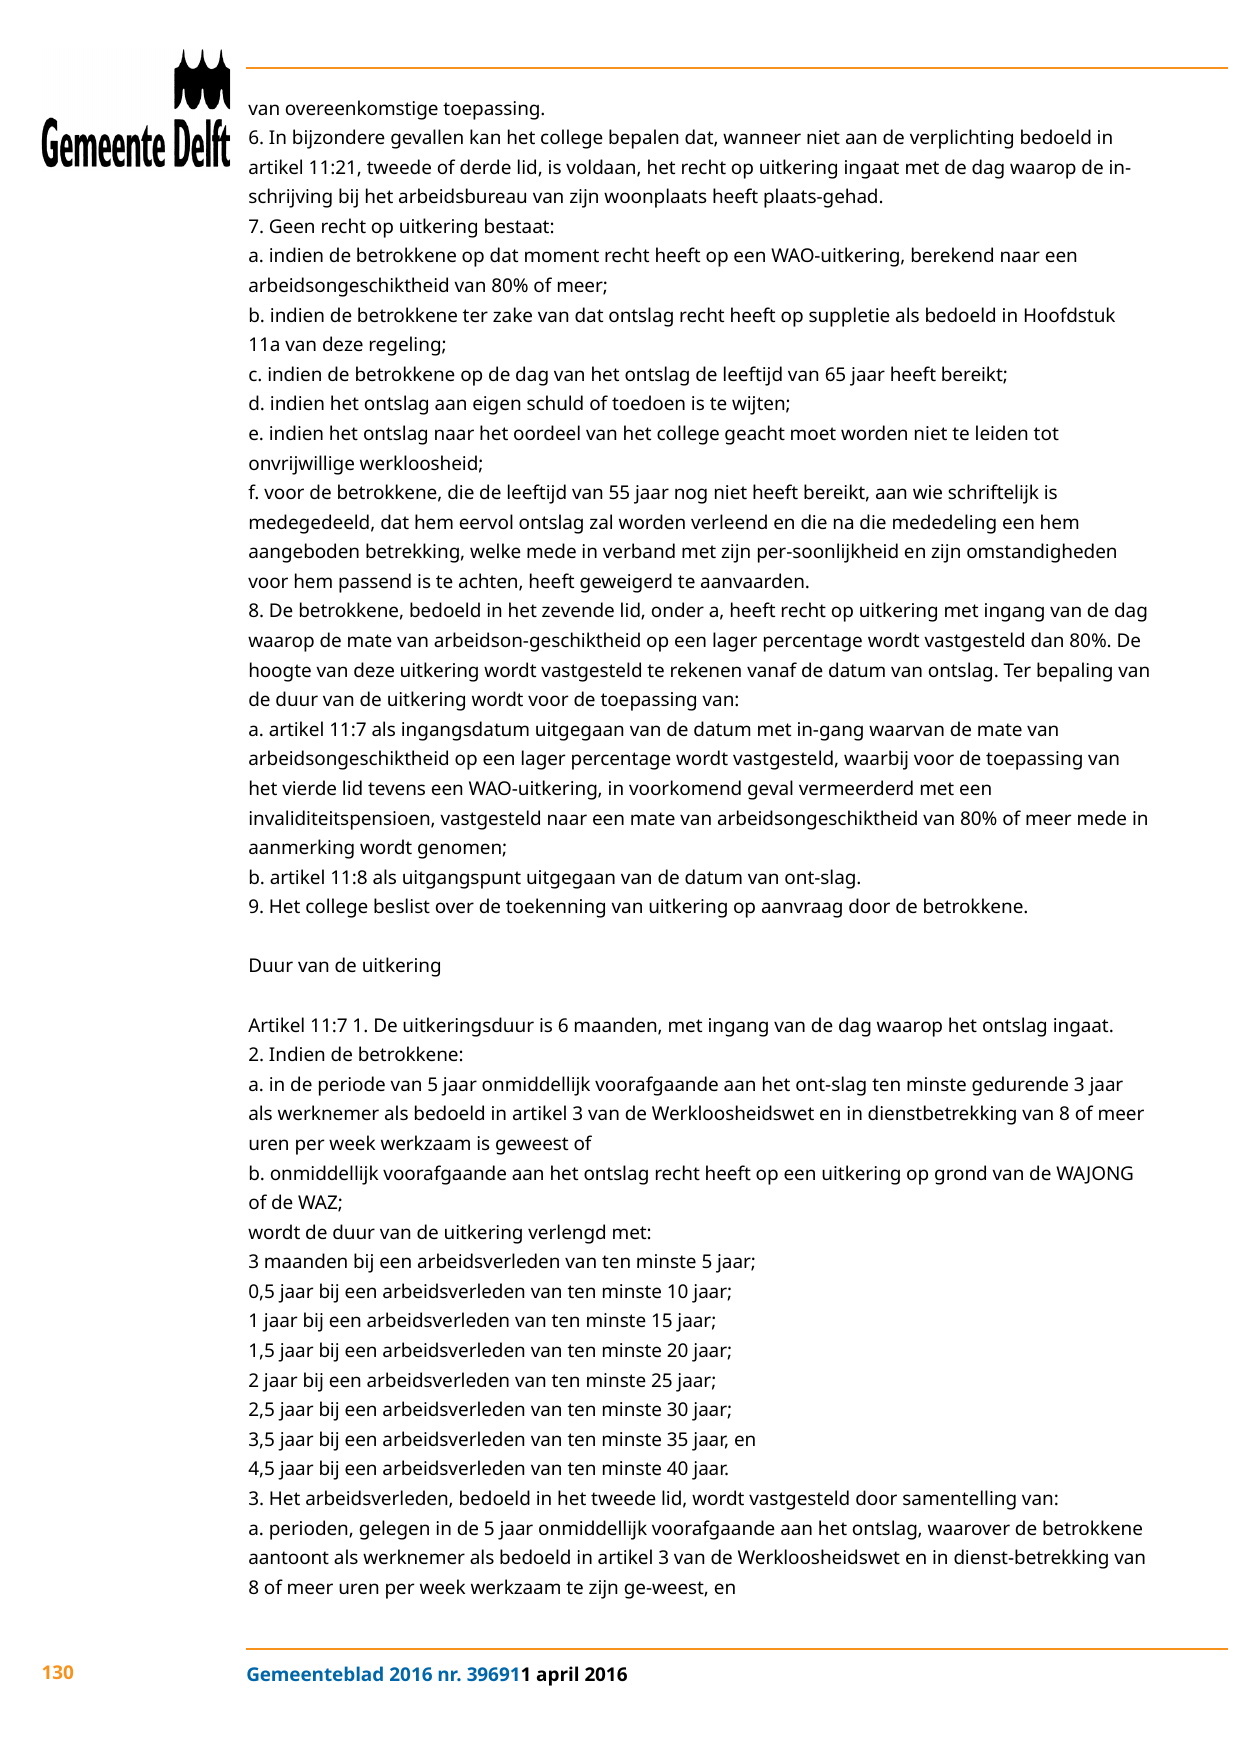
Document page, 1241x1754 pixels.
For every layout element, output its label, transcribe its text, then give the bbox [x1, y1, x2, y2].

picture [41, 47, 231, 172]
text a. artikel 11:7 als ingangsdatum uitgegaan van de datum met in-gang waarvan de mate van arbeidsongeschiktheid op een lager percentage wordt vastgesteld, waarbij voor de toepassing van het vierde lid tevens een WAO-uitkering, in voorkomend geval vermeerderd met een invaliditeitspensioen, vastgesteld naar een mate van arbeidsongeschiktheid van 80% of meer mede in aanmerking wordt genomen; [248, 716, 1152, 860]
text f. voor de betrokkene, die de leeftijd van 55 jaar nog niet heeft bereikt, aan wie schriftelijk is medegedeeld, dat hem eervol ontslag zal worden verleend en die na die mededeling een hem aangeboden betrekking, welke mede in verband met zijn per-soonlijkheid en zijn omstandigheden voor hem passend is te achten, heeft geweigerd te aanvaarden. [248, 479, 1152, 594]
text 9. Het college beslist over de toekenning van uitkering op aanvraag door de betrokkene. [248, 893, 1152, 919]
text Artikel 11:7 1. De uitkeringsduur is 6 maanden, met ingang van de dag waarop het ontslag ingaat. [248, 1012, 1152, 1038]
text van overeenkomstige toepassing. [248, 95, 1152, 121]
text a. in de periode van 5 jaar onmiddellijk voorafgaande aan het ont-slag ten minste gedurende 3 jaar als werknemer als bedoeld in artikel 3 van de Werkloosheidswet en in dienstbetrekking van 8 of meer uren per week werkzaam is geweest of [248, 1071, 1152, 1156]
text e. indien het ontslag naar het oordeel van het college geacht moet worden niet te leiden tot onvrijwillige werkloosheid; [248, 420, 1152, 476]
text b. artikel 11:8 als uitgangspunt uitgegaan van de datum van ont-slag. [248, 864, 1152, 890]
text b. onmiddellijk voorafgaande aan het ontslag recht heeft op een uitkering op grond van de WAJONG of de WAZ; [248, 1160, 1152, 1215]
text 0,5 jaar bij een arbeidsverleden van ten minste 10 jaar; [248, 1278, 1152, 1304]
text 6. In bijzondere gevallen kan het college bepalen dat, wanneer niet aan de verplichting bedoeld in artikel 11:21, tweede of derde lid, is voldaan, het recht op uitkering ingaat met de dag waarop de in-schrijving bij het arbeidsbureau van zijn woonplaats heeft plaats-gehad. [248, 124, 1152, 209]
text 3,5 jaar bij een arbeidsverleden van ten minste 35 jaar, en [248, 1426, 1152, 1452]
text 1 jaar bij een arbeidsverleden van ten minste 15 jaar; [248, 1308, 1152, 1333]
text 3. Het arbeidsverleden, bedoeld in het tweede lid, wordt vastgesteld door samentelling van: [248, 1485, 1152, 1511]
text b. indien de betrokkene ter zake van dat ontslag recht heeft op suppletie als bedoeld in Hoofdstuk 11a van deze regeling; [248, 302, 1152, 357]
text a. indien de betrokkene op dat moment recht heeft op een WAO-uitkering, berekend naar een arbeidsongeschiktheid van 80% of meer; [248, 243, 1152, 298]
text 2 jaar bij een arbeidsverleden van ten minste 25 jaar; [248, 1367, 1152, 1393]
text 8. De betrokkene, bedoeld in het zevende lid, onder a, heeft recht op uitkering met ingang van de dag waarop de mate van arbeidson-geschiktheid op een lager percentage wordt vastgesteld dan 80%. De hoogte van deze uitkering wordt vastgesteld te rekenen vanaf de datum van ontslag. Ter bepaling van de duur van de uitkering wordt voor de toepassing van: [248, 598, 1152, 712]
text 2. Indien de betrokkene: [248, 1041, 1152, 1067]
text wordt de duur van de uitkering verlengd met: [248, 1219, 1152, 1245]
text 2,5 jaar bij een arbeidsverleden van ten minste 30 jaar; [248, 1396, 1152, 1422]
text Duur van de uitkering [248, 953, 1152, 978]
text 7. Geen recht op uitkering bestaat: [248, 213, 1152, 239]
text 4,5 jaar bij een arbeidsverleden van ten minste 40 jaar. [248, 1456, 1152, 1481]
text d. indien het ontslag aan eigen schuld of toedoen is te wijten; [248, 391, 1152, 416]
text 1,5 jaar bij een arbeidsverleden van ten minste 20 jaar; [248, 1337, 1152, 1363]
text 3 maanden bij een arbeidsverleden van ten minste 5 jaar; [248, 1248, 1152, 1274]
text c. indien de betrokkene op de dag van het ontslag de leeftijd van 65 jaar heeft bereikt; [248, 361, 1152, 387]
text a. perioden, gelegen in de 5 jaar onmiddellijk voorafgaande aan het ontslag, waarover de betrokkene aantoont als werknemer als bedoeld in artikel 3 van de Werkloosheidswet en in dienst-betrekking van 8 of meer uren per week werkzaam te zijn ge-weest, en [248, 1515, 1152, 1600]
